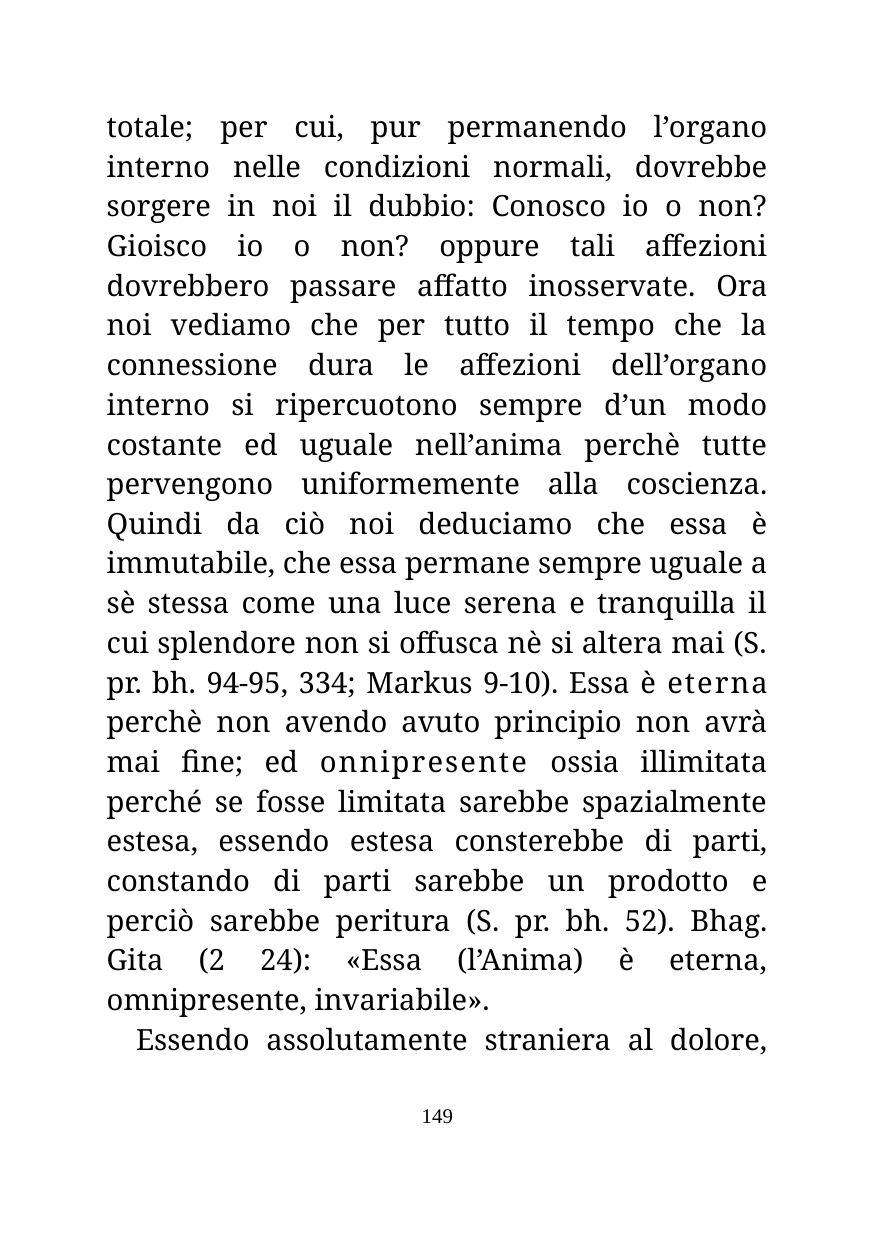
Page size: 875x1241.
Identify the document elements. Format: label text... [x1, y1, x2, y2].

text Essendo assolutamente straniera al dolore, [106, 1019, 768, 1059]
text totale; per cui, pur permanendo l’organo interno nelle condizioni normali, dovrebbe sorgere in noi il dubbio: Conosco io o non? Gioisco io o non? oppure tali affezioni dovrebbero passare affatto inosservate. Ora noi vediamo che per tutto il tempo che la connessione dura le affezioni dell’organo interno si ripercuotono sempre d’un modo costante ed uguale nell’anima perchè tutte pervengono uniformemente alla coscienza. Quindi da ciò noi deduciamo che essa è immutabile, che essa permane sempre uguale a sè stessa come una luce serena e tranquilla il cui splendore non si offusca nè si altera mai (S. pr. bh. 94-95, 334; Markus 9-10). Essa è eterna perchè non avendo avuto principio non avrà mai fine; ed onnipresente ossia illimitata perché se fosse limitata sarebbe spazialmente estesa, essendo estesa consterebbe di parti, constando di parti sarebbe un prodotto e perciò sarebbe peritura (S. pr. bh. 52). Bhag. Gita (2 24): «Essa (l’Anima) è eterna, omnipresente, invariabile». [106, 106, 768, 1019]
